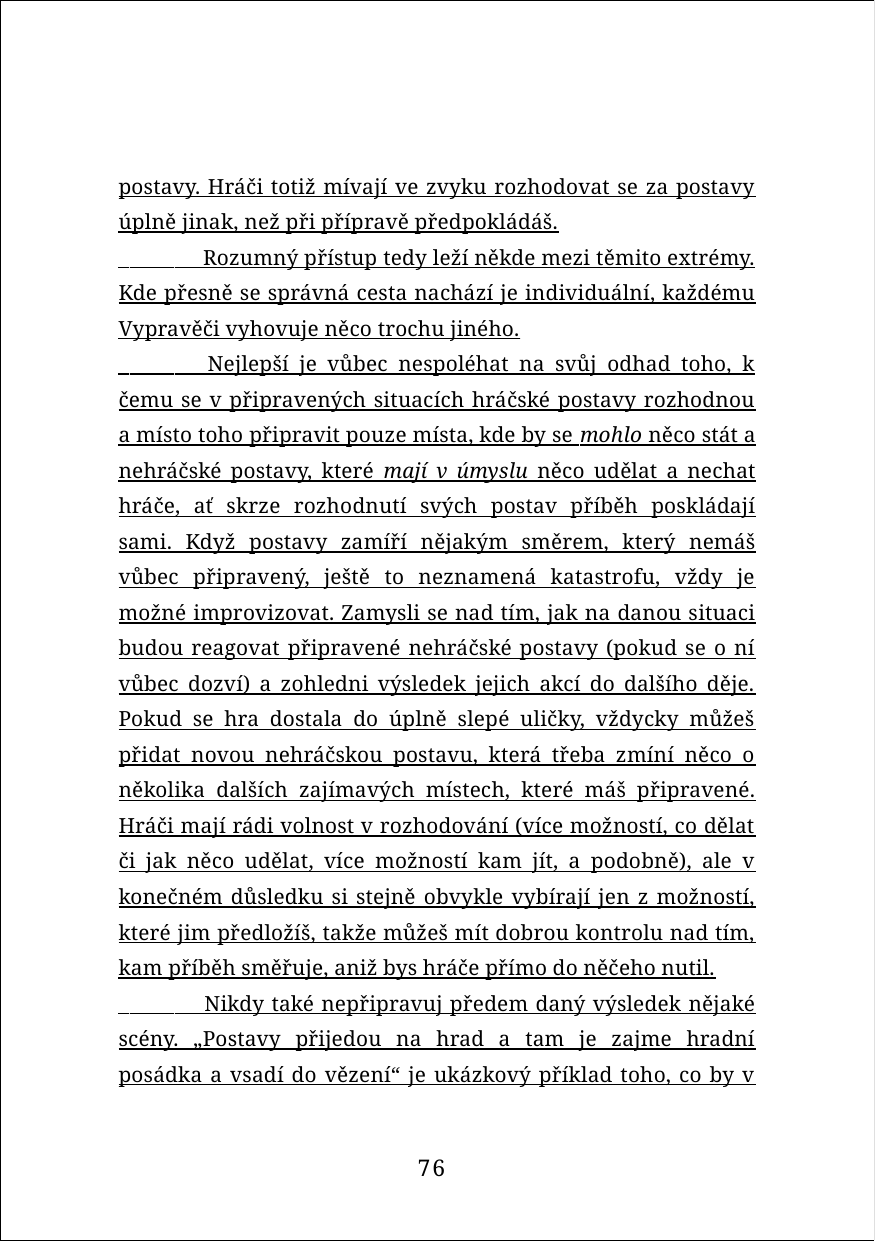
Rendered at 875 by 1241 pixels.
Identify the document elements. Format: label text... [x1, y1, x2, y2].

text vůbec dozví) a zohledni výsledek jejich akcí do dalšího děje. [118, 659, 756, 693]
text nehráčské postavy, které mají v úmyslu něco udělat a nechat [118, 445, 756, 480]
text přidat novou nehráčskou postavu, která třeba zmíní něco o [118, 730, 756, 764]
text konečném důsledku si stejně obvykle vybírají jen z možností, [118, 872, 756, 906]
text kam příběh směřuje, aniž bys hráče přímo do něčeho nutil. Nikdy také nepřipravuj předem daný výsledek nějaké [118, 943, 756, 1013]
text Hráči mají rádi volnost v rozhodování (více možností, co dělat [118, 801, 756, 835]
text vůbec připravený, ještě to neznamená katastrofu, vždy je [118, 552, 756, 587]
text postavy. Hráči totiž mívají ve zvyku rozhodovat se za postavy [118, 172, 756, 196]
text budou reagovat připravené nehráčské postavy (pokud se o ní [118, 623, 756, 658]
text hráče, ať skrze rozhodnutí svých postav příběh poskládají [118, 482, 756, 516]
text a místo toho připravit pouze místa, kde by se mohlo něco stát a [118, 410, 756, 444]
text či jak něco udělat, více možností kam jít, a podobně), ale v [118, 836, 756, 871]
text Vypravěči vyhovuje něco trochu jiného. Nejlepší je vůbec nespoléhat na svůj odhad toho, k čemu se v připravených situacích hráčské postavy rozhodnou [118, 303, 756, 409]
text sami. Když postavy zamíří nějakým směrem, který nemáš [118, 517, 756, 551]
text možné improvizovat. Zamysli se nad tím, jak na danou situaci [118, 588, 756, 622]
text několika dalších zajímavých místech, které máš připravené. [118, 766, 756, 800]
text Pokud se hra dostala do úplně slepé uličky, vždycky můžeš [118, 694, 756, 729]
text posádka a vsadí do vězení“ je ukázkový příklad toho, co by v [118, 1049, 756, 1084]
text které jim předložíš, takže můžeš mít dobrou kontrolu nad tím, [118, 907, 756, 942]
text úplně jinak, než při přípravě předpokládáš. Rozumný přístup tedy leží někde mezi těmito extrémy. Kde přesně se správná cesta nachází je individuální, každému [118, 197, 756, 302]
text scény. „Postavy přijedou na hrad a tam je zajme hradní [118, 1014, 756, 1048]
